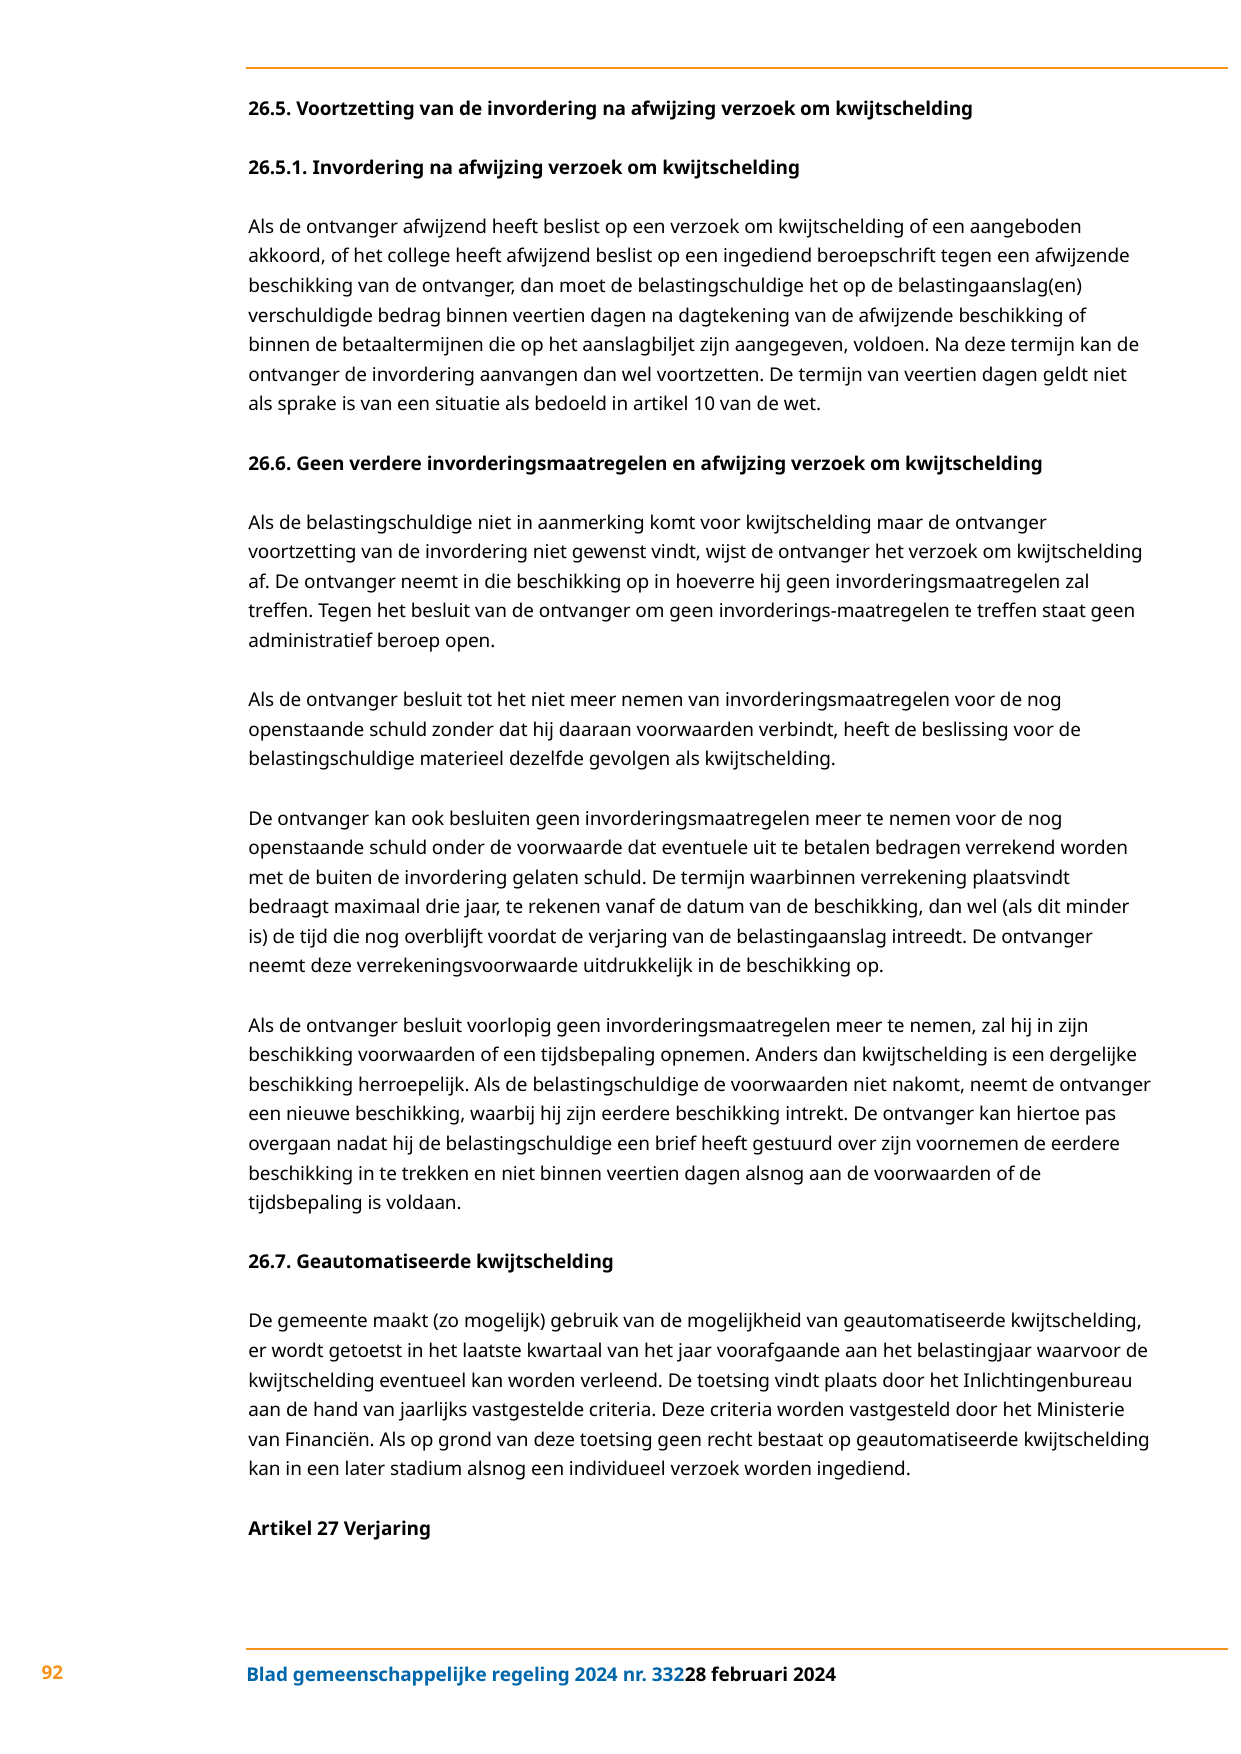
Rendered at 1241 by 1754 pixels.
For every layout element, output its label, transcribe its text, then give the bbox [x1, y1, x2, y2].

picture [41, 47, 231, 172]
text 26.5.1. Invordering na afwijzing verzoek om kwijtschelding [248, 154, 1152, 180]
text 26.5. Voortzetting van de invordering na afwijzing verzoek om kwijtschelding [248, 95, 1152, 121]
text De ontvanger kan ook besluiten geen invorderingsmaatregelen meer te nemen voor de nog openstaande schuld onder de voorwaarde dat eventuele uit te betalen bedragen verrekend worden met de buiten de invordering gelaten schuld. De termijn waarbinnen verrekening plaatsvindt bedraagt maximaal drie jaar, te rekenen vanaf de datum van de beschikking, dan wel (als dit minder is) de tijd die nog overblijft voordat de verjaring van de belastingaanslag intreedt. De ontvanger neemt deze verrekeningsvoorwaarde uitdrukkelijk in de beschikking op. [248, 805, 1152, 978]
text 26.6. Geen verdere invorderingsmaatregelen en afwijzing verzoek om kwijtschelding [248, 450, 1152, 476]
text Als de ontvanger afwijzend heeft beslist op een verzoek om kwijtschelding of een aangeboden akkoord, of het college heeft afwijzend beslist op een ingediend beroepschrift tegen een afwijzende beschikking van de ontvanger, dan moet de belastingschuldige het op de belastingaanslag(en) verschuldigde bedrag binnen veertien dagen na dagtekening van de afwijzende beschikking of binnen de betaaltermijnen die op het aanslagbiljet zijn aangegeven, voldoen. Na deze termijn kan de ontvanger de invordering aanvangen dan wel voortzetten. De termijn van veertien dagen geldt niet als sprake is van een situatie als bedoeld in artikel 10 van de wet. [248, 213, 1152, 416]
text 26.7. Geautomatiseerde kwijtschelding [248, 1248, 1152, 1274]
text Als de ontvanger besluit voorlopig geen invorderingsmaatregelen meer te nemen, zal hij in zijn beschikking voorwaarden of een tijdsbepaling opnemen. Anders dan kwijtschelding is een dergelijke beschikking herroepelijk. Als de belastingschuldige de voorwaarden niet nakomt, neemt de ontvanger een nieuwe beschikking, waarbij hij zijn eerdere beschikking intrekt. De ontvanger kan hiertoe pas overgaan nadat hij de belastingschuldige een brief heeft gestuurd over zijn voornemen de eerdere beschikking in te trekken en niet binnen veertien dagen alsnog aan de voorwaarden of de tijdsbepaling is voldaan. [248, 1012, 1152, 1215]
text Artikel 27 Verjaring [248, 1515, 1152, 1541]
text De gemeente maakt (zo mogelijk) gebruik van de mogelijkheid van geautomatiseerde kwijtschelding, er wordt getoetst in het laatste kwartaal van het jaar voorafgaande aan het belastingjaar waarvoor de kwijtschelding eventueel kan worden verleend. De toetsing vindt plaats door het Inlichtingenbureau aan de hand van jaarlijks vastgestelde criteria. Deze criteria worden vastgesteld door het Ministerie van Financiën. Als op grond van deze toetsing geen recht bestaat op geautomatiseerde kwijtschelding kan in een later stadium alsnog een individueel verzoek worden ingediend. [248, 1308, 1152, 1481]
text Als de belastingschuldige niet in aanmerking komt voor kwijtschelding maar de ontvanger voortzetting van de invordering niet gewenst vindt, wijst de ontvanger het verzoek om kwijtschelding af. De ontvanger neemt in die beschikking op in hoeverre hij geen invorderingsmaatregelen zal treffen. Tegen het besluit van de ontvanger om geen invorderings-maatregelen te treffen staat geen administratief beroep open. [248, 509, 1152, 653]
text Als de ontvanger besluit tot het niet meer nemen van invorderingsmaatregelen voor de nog openstaande schuld zonder dat hij daaraan voorwaarden verbindt, heeft de beslissing voor de belastingschuldige materieel dezelfde gevolgen als kwijtschelding. [248, 686, 1152, 771]
